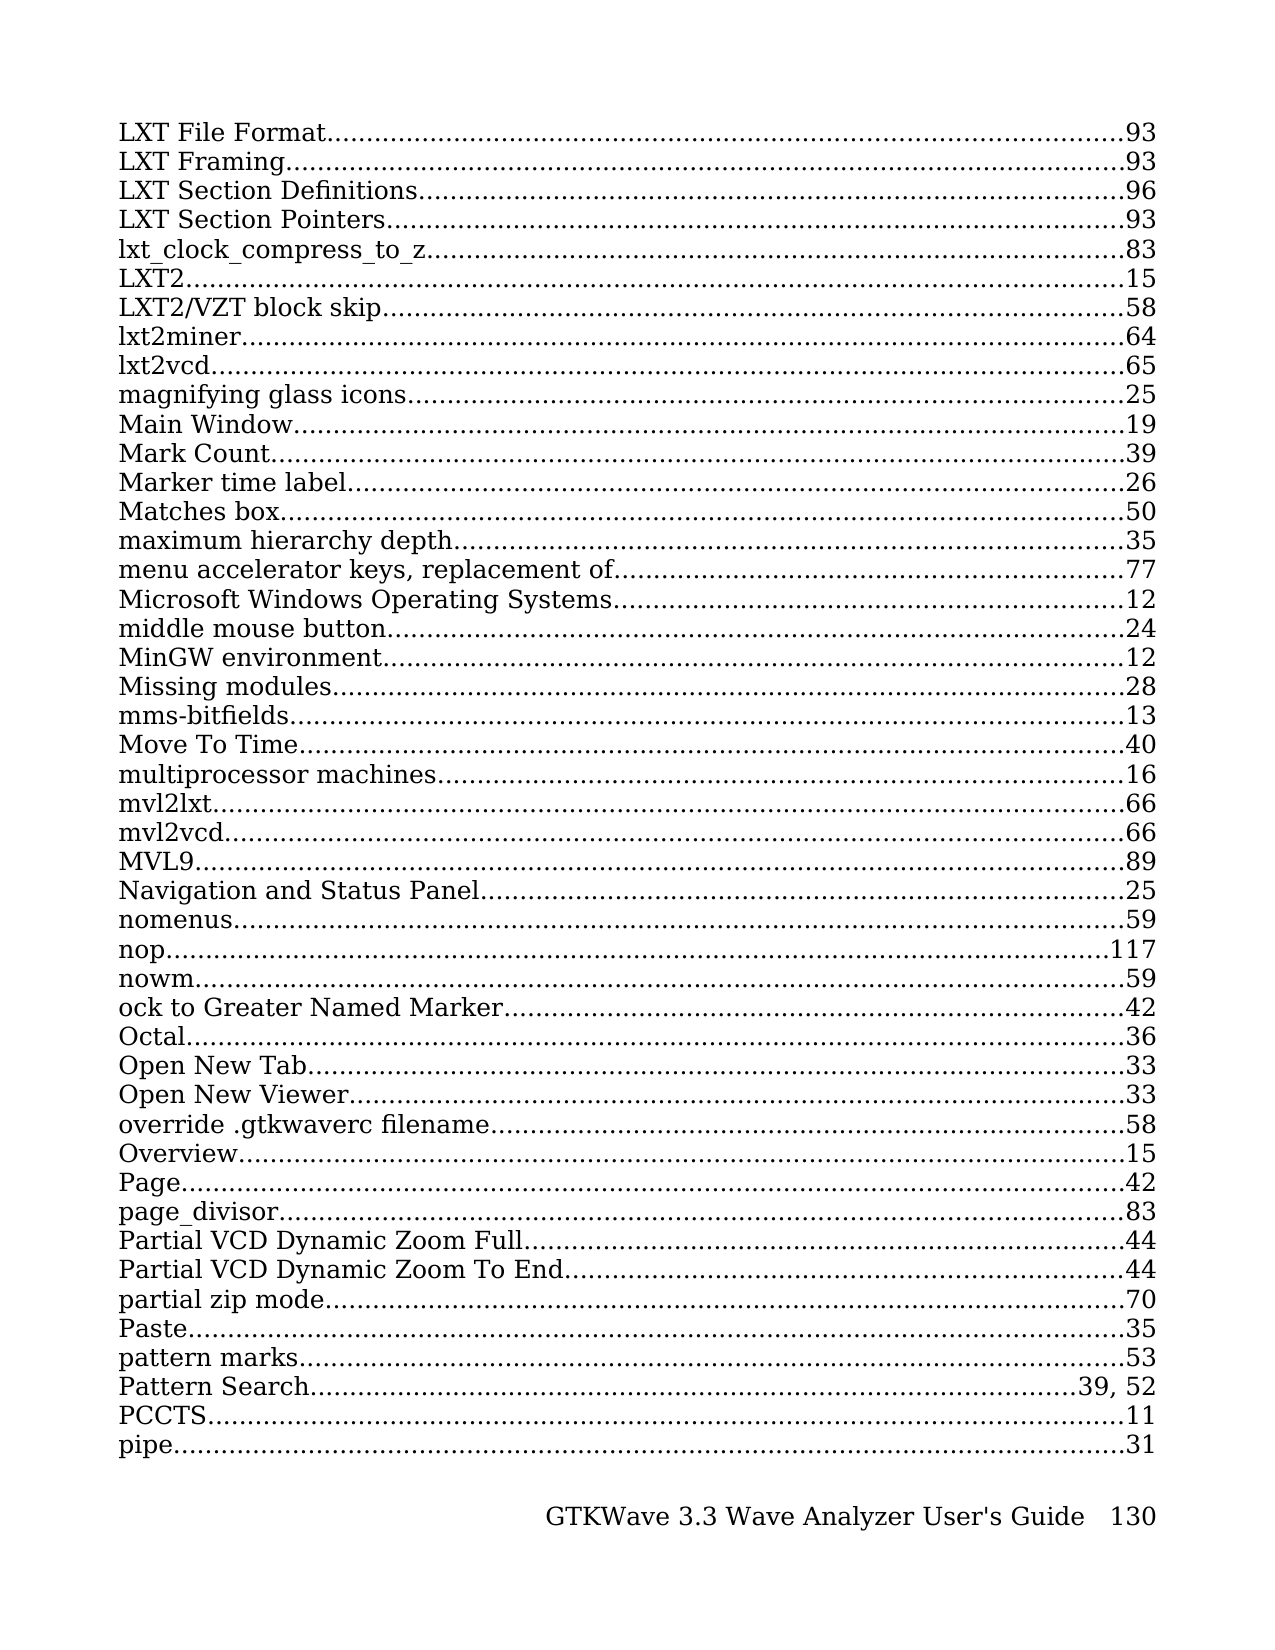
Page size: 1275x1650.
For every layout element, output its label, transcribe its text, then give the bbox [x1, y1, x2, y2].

text lxt_clock_compress_to_z 83 [118, 235, 1157, 264]
text maximum hierarchy depth 35 [118, 526, 1157, 556]
text override .gtkwaverc filename 58 [118, 1110, 1157, 1139]
text LXT2 15 [118, 264, 1157, 293]
text nowm 59 [118, 964, 1157, 993]
text magnifying glass icons 25 [118, 381, 1157, 410]
text Move To Time 40 [118, 731, 1157, 760]
text PCCTS 11 [118, 1401, 1157, 1431]
text LXT Section Pointers 93 [118, 206, 1157, 235]
text Marker time label 26 [118, 468, 1157, 497]
text LXT Framing 93 [118, 147, 1157, 176]
text LXT File Format 93 [118, 118, 1157, 147]
text LXT Section Definitions 96 [118, 176, 1157, 206]
text mvl2lxt 66 [118, 789, 1157, 818]
text Octal 36 [118, 1022, 1157, 1051]
text LXT2/VZT block skip 58 [118, 293, 1157, 322]
text page_divisor 83 [118, 1197, 1157, 1226]
text Navigation and Status Panel 25 [118, 876, 1157, 906]
text Mark Count 39 [118, 439, 1157, 468]
text middle mouse button 24 [118, 614, 1157, 643]
text Partial VCD Dynamic Zoom To End 44 [118, 1256, 1157, 1285]
text lxt2miner 64 [118, 322, 1157, 351]
text pipe 31 [118, 1431, 1157, 1460]
text Overview 15 [118, 1139, 1157, 1168]
text Pattern Search 39, 52 [118, 1372, 1157, 1401]
text Paste 35 [118, 1314, 1157, 1343]
text mvl2vcd 66 [118, 818, 1157, 847]
text nop 117 [118, 935, 1157, 964]
text Main Window 19 [118, 410, 1157, 439]
text pattern marks 53 [118, 1343, 1157, 1372]
text Missing modules 28 [118, 672, 1157, 701]
text nomenus 59 [118, 906, 1157, 935]
text Open New Tab 33 [118, 1051, 1157, 1081]
text partial zip mode 70 [118, 1285, 1157, 1314]
text ock to Greater Named Marker 42 [118, 993, 1157, 1022]
text Open New Viewer 33 [118, 1081, 1157, 1110]
text multiprocessor machines 16 [118, 760, 1157, 789]
text Partial VCD Dynamic Zoom Full 44 [118, 1226, 1157, 1256]
text Microsoft Windows Operating Systems 12 [118, 585, 1157, 614]
text Page 42 [118, 1168, 1157, 1197]
text MinGW environment 12 [118, 643, 1157, 672]
text lxt2vcd 65 [118, 351, 1157, 381]
text MVL9 89 [118, 847, 1157, 876]
text mms-bitfields 13 [118, 701, 1157, 731]
text menu accelerator keys, replacement of 77 [118, 556, 1157, 585]
text Matches box 50 [118, 497, 1157, 526]
